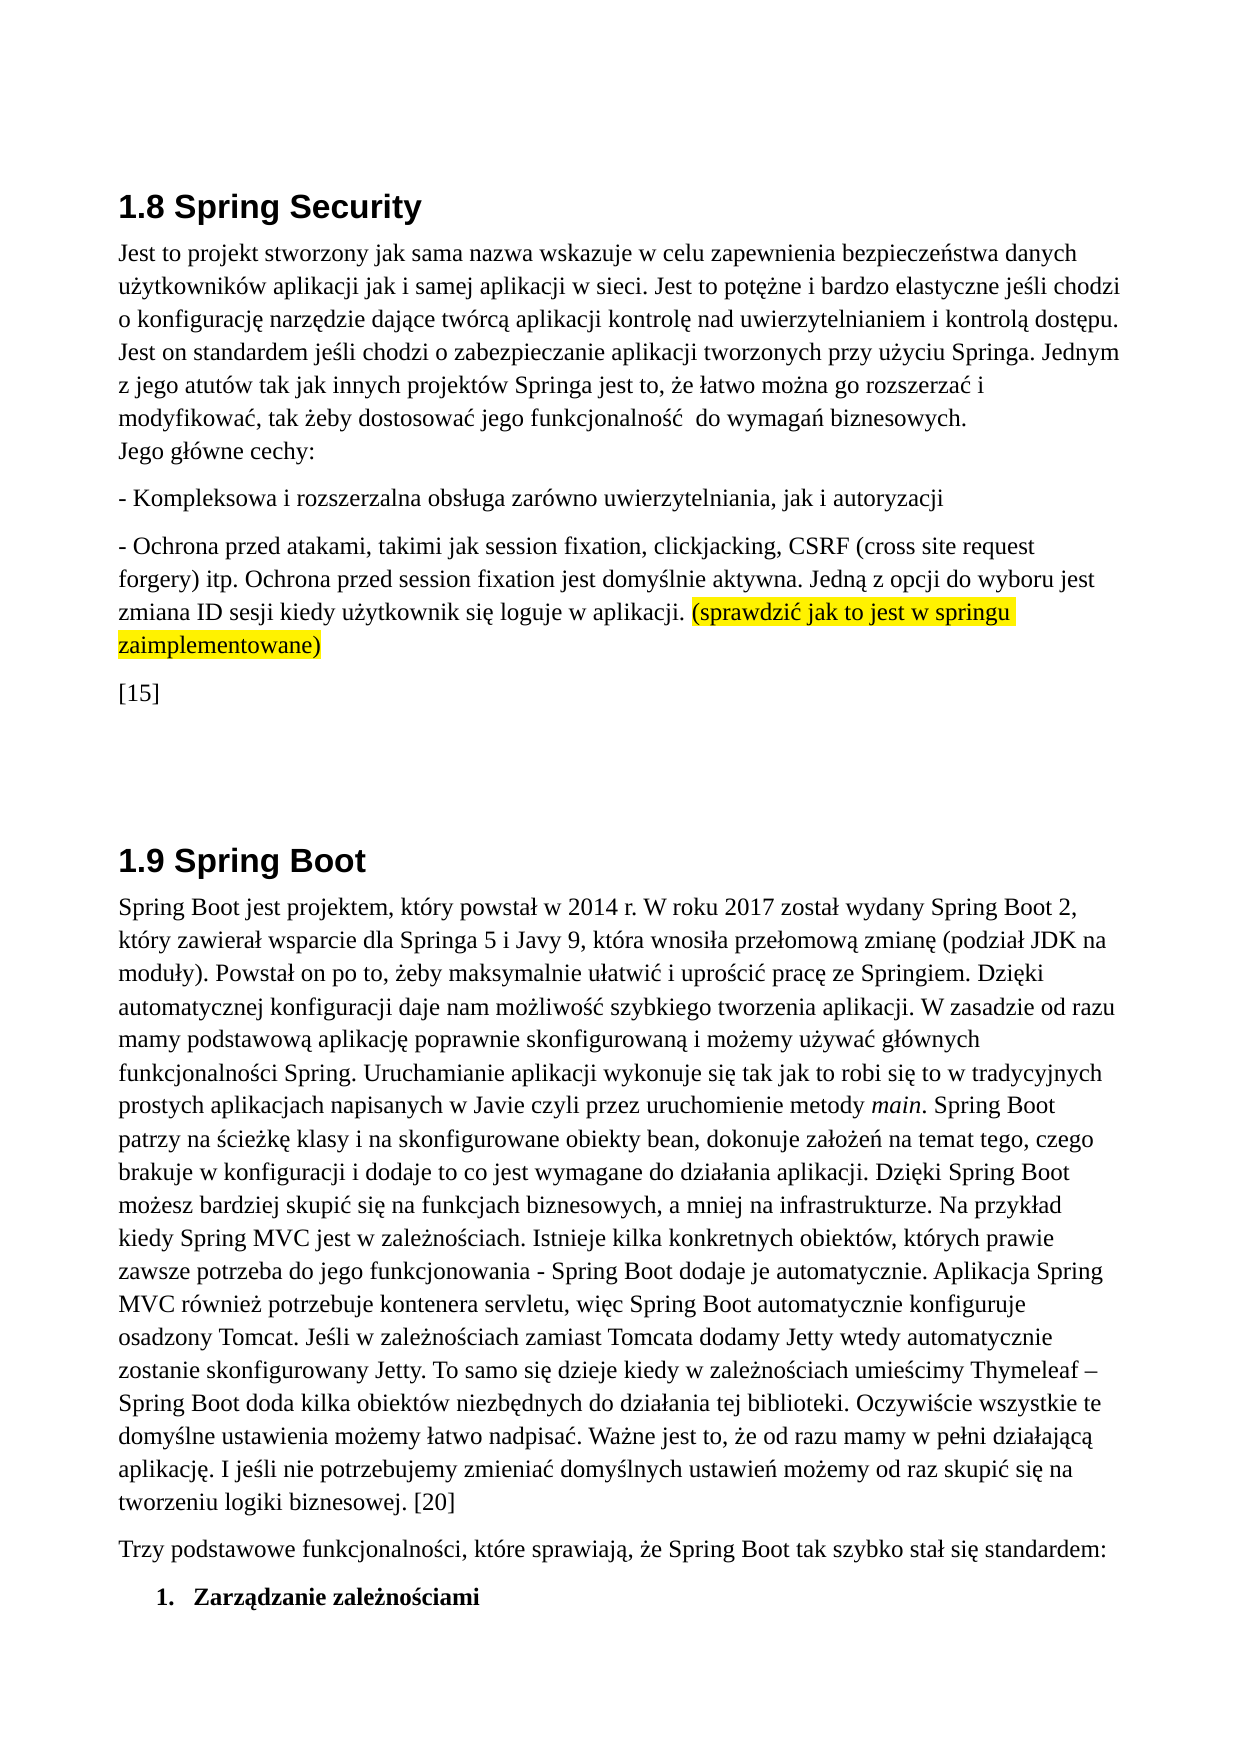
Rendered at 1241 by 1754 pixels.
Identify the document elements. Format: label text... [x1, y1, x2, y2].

text [15] [118, 678, 1122, 706]
subtitle 1.8 Spring Security [118, 187, 1122, 225]
subtitle 1.9 Spring Boot [118, 841, 1122, 880]
text - Ochrona przed atakami, takimi jak session fixation, clickjacking, CSRF (cross site request forgery) itp. Ochrona przed session fixation jest domyślnie aktywna. Jedną z opcji do wyboru jest zmiana ID sesji kiedy użytkownik się loguje w aplikacji. (sprawdzić jak to jest w springu zaimplementowane) [118, 531, 1122, 659]
list Zarządzanie zależnościami [156, 1582, 1122, 1611]
text Trzy podstawowe funkcjonalności, które sprawiają, że Spring Boot tak szybko stał się standardem: [118, 1534, 1122, 1563]
text Jest to projekt stworzony jak sama nazwa wskazuje w celu zapewnienia bezpieczeństwa danych użytkowników aplikacji jak i samej aplikacji w sieci. Jest to potężne i bardzo elastyczne jeśli chodzi o konfigurację narzędzie dające twórcą aplikacji kontrolę nad uwierzytelnianiem i kontrolą dostępu. Jest on standardem jeśli chodzi o zabezpieczanie aplikacji tworzonych przy użyciu Springa. Jednym z jego atutów tak jak innych projektów Springa jest to, że łatwo można go rozszerzać i modyfikować, tak żeby dostosować jego funkcjonalność do wymagań biznesowych. Jego główne cechy: [118, 238, 1122, 464]
text - Kompleksowa i rozszerzalna obsługa zarówno uwierzytelniania, jak i autoryzacji [118, 483, 1122, 512]
text Spring Boot jest projektem, który powstał w 2014 r. W roku 2017 został wydany Spring Boot 2, który zawierał wsparcie dla Springa 5 i Javy 9, która wnosiła przełomową zmianę (podział JDK na moduły). Powstał on po to, żeby maksymalnie ułatwić i uprościć pracę ze Springiem. Dzięki automatycznej konfiguracji daje nam możliwość szybkiego tworzenia aplikacji. W zasadzie od razu mamy podstawową aplikację poprawnie skonfigurowaną i możemy używać głównych funkcjonalności Spring. Uruchamianie aplikacji wykonuje się tak jak to robi się to w tradycyjnych prostych aplikacjach napisanych w Javie czyli przez uruchomienie metody main. Spring Boot patrzy na ścieżkę klasy i na skonfigurowane obiekty bean, dokonuje założeń na temat tego, czego brakuje w konfiguracji i dodaje to co jest wymagane do działania aplikacji. Dzięki Spring Boot możesz bardziej skupić się na funkcjach biznesowych, a mniej na infrastrukturze. Na przykład kiedy Spring MVC jest w zależnościach. Istnieje kilka konkretnych obiektów, których prawie zawsze potrzeba do jego funkcjonowania - Spring Boot dodaje je automatycznie. Aplikacja Spring MVC również potrzebuje kontenera servletu, więc Spring Boot automatycznie konfiguruje osadzony Tomcat. Jeśli w zależnościach zamiast Tomcata dodamy Jetty wtedy automatycznie zostanie skonfigurowany Jetty. To samo się dzieje kiedy w zależnościach umieścimy Thymeleaf – Spring Boot doda kilka obiektów niezbędnych do działania tej biblioteki. Oczywiście wszystkie te domyślne ustawienia możemy łatwo nadpisać. Ważne jest to, że od razu mamy w pełni działającą aplikację. I jeśli nie potrzebujemy zmieniać domyślnych ustawień możemy od raz skupić się na tworzeniu logiki biznesowej. [20] [118, 892, 1122, 1516]
